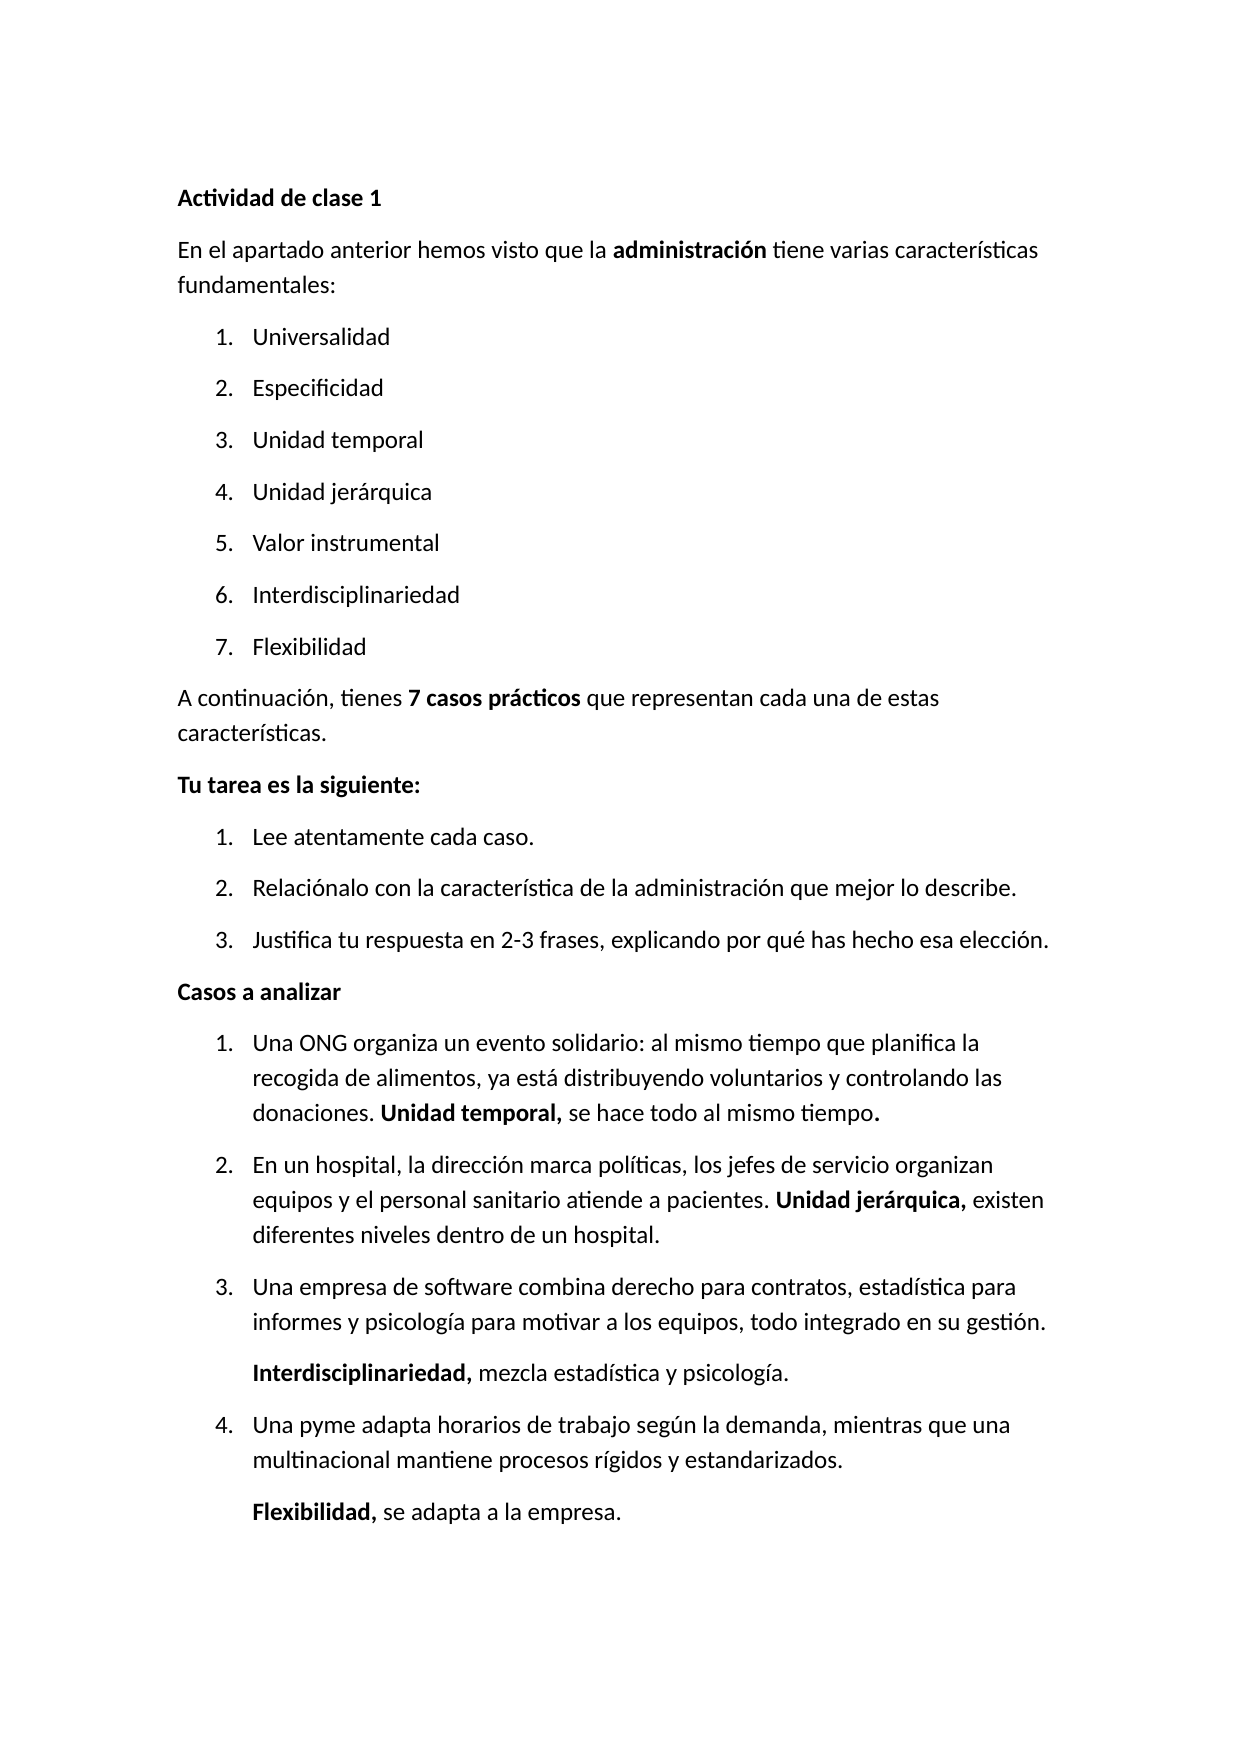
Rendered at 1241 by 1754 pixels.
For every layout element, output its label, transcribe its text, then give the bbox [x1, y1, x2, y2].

list Una empresa de software combina derecho para contratos, estadística para informes y psicología para motivar a los equipos, todo integrado en su gestión. [215, 1271, 1063, 1336]
list Especificidad [215, 373, 1063, 403]
list Una pyme adapta horarios de trabajo según la demanda, mientras que una multinacional mantiene procesos rígidos y estandarizados. [215, 1409, 1063, 1475]
list En un hospital, la dirección marca políticas, los jefes de servicio organizan equipos y el personal sanitario atiende a pacientes. Unidad jerárquica, existen diferentes niveles dentro de un hospital. [215, 1149, 1063, 1250]
list Interdisciplinariedad, mezcla estadística y psicología. [252, 1358, 1063, 1388]
list Justifica tu respuesta en 2-3 frases, explicando por qué has hecho esa elección. [215, 924, 1063, 955]
text Tu tarea es la siguiente: [177, 769, 1063, 800]
text Actividad de clase 1 [177, 148, 1063, 213]
list Universalidad [215, 321, 1063, 351]
list Flexibilidad [215, 631, 1063, 661]
list Unidad jerárquica [215, 476, 1063, 506]
text En el apartado anterior hemos visto que la administración tiene varias características fundamentales: [177, 234, 1063, 300]
list Flexibilidad, se adapta a la empresa. [252, 1496, 1063, 1526]
list Unidad temporal [215, 424, 1063, 455]
list Valor instrumental [215, 528, 1063, 558]
list Interdisciplinariedad [215, 579, 1063, 610]
list Relaciónalo con la característica de la administración que mejor lo describe. [215, 873, 1063, 903]
list Una ONG organiza un evento solidario: al mismo tiempo que planifica la recogida de alimentos, ya está distribuyendo voluntarios y controlando las donaciones. Unidad temporal, se hace todo al mismo tiempo. [215, 1028, 1063, 1128]
text Casos a analizar [177, 976, 1063, 1006]
text A continuación, tienes 7 casos prácticos que representan cada una de estas características. [177, 683, 1063, 748]
list Lee atentamente cada caso. [215, 821, 1063, 851]
